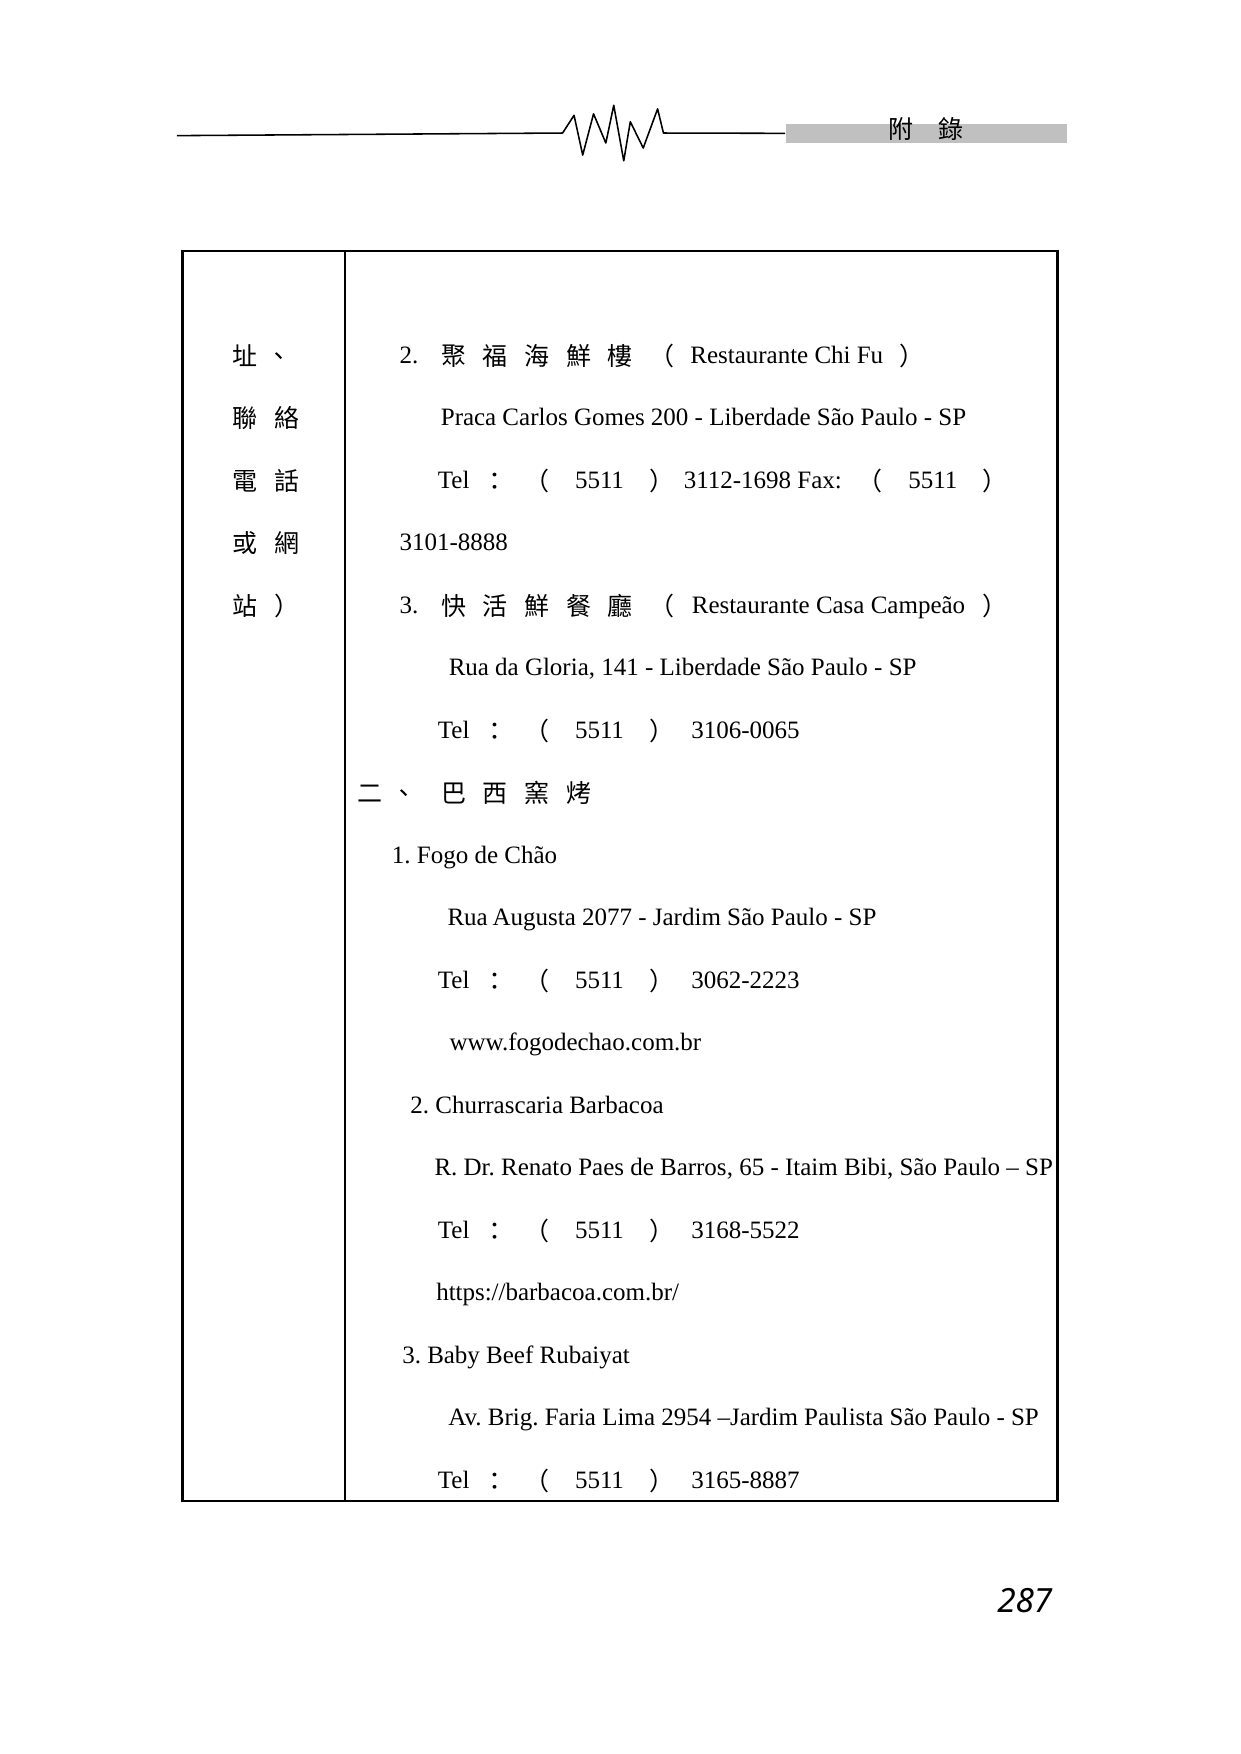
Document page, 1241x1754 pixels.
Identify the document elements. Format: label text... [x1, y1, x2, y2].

table_cell 2. 聚福海鮮樓（Restaurante Chi Fu） Praca Carlos Gomes 200 - Liberdade São Paulo - SP Tel：（5511）3112-1698 Fax: （5511） 3101-8888 3. 快活鮮餐廳（Restaurante Casa Campeão） Rua da Gloria, 141 - Liberdade São Paulo - SP Tel：（5511）3106-0065 二、巴西窯烤 1. Fogo de Chão Rua Augusta 2077 - Jardim São Paulo - SP Tel：（5511）3062-2223 www.fogodechao.com.br 2. Churrascaria Barbacoa R. Dr. Renato Paes de Barros, 65 - Itaim Bibi, São Paulo – SP Tel：（5511）3168-5522 https://barbacoa.com.br/ 3. Baby Beef Rubaiyat Av. Brig. Faria Lima 2954 –Jardim Paulista São Paulo - SP Tel：（5511）3165-8887 [346, 252, 1056, 1500]
table_cell 址、聯絡電話或網站） [184, 252, 344, 1500]
